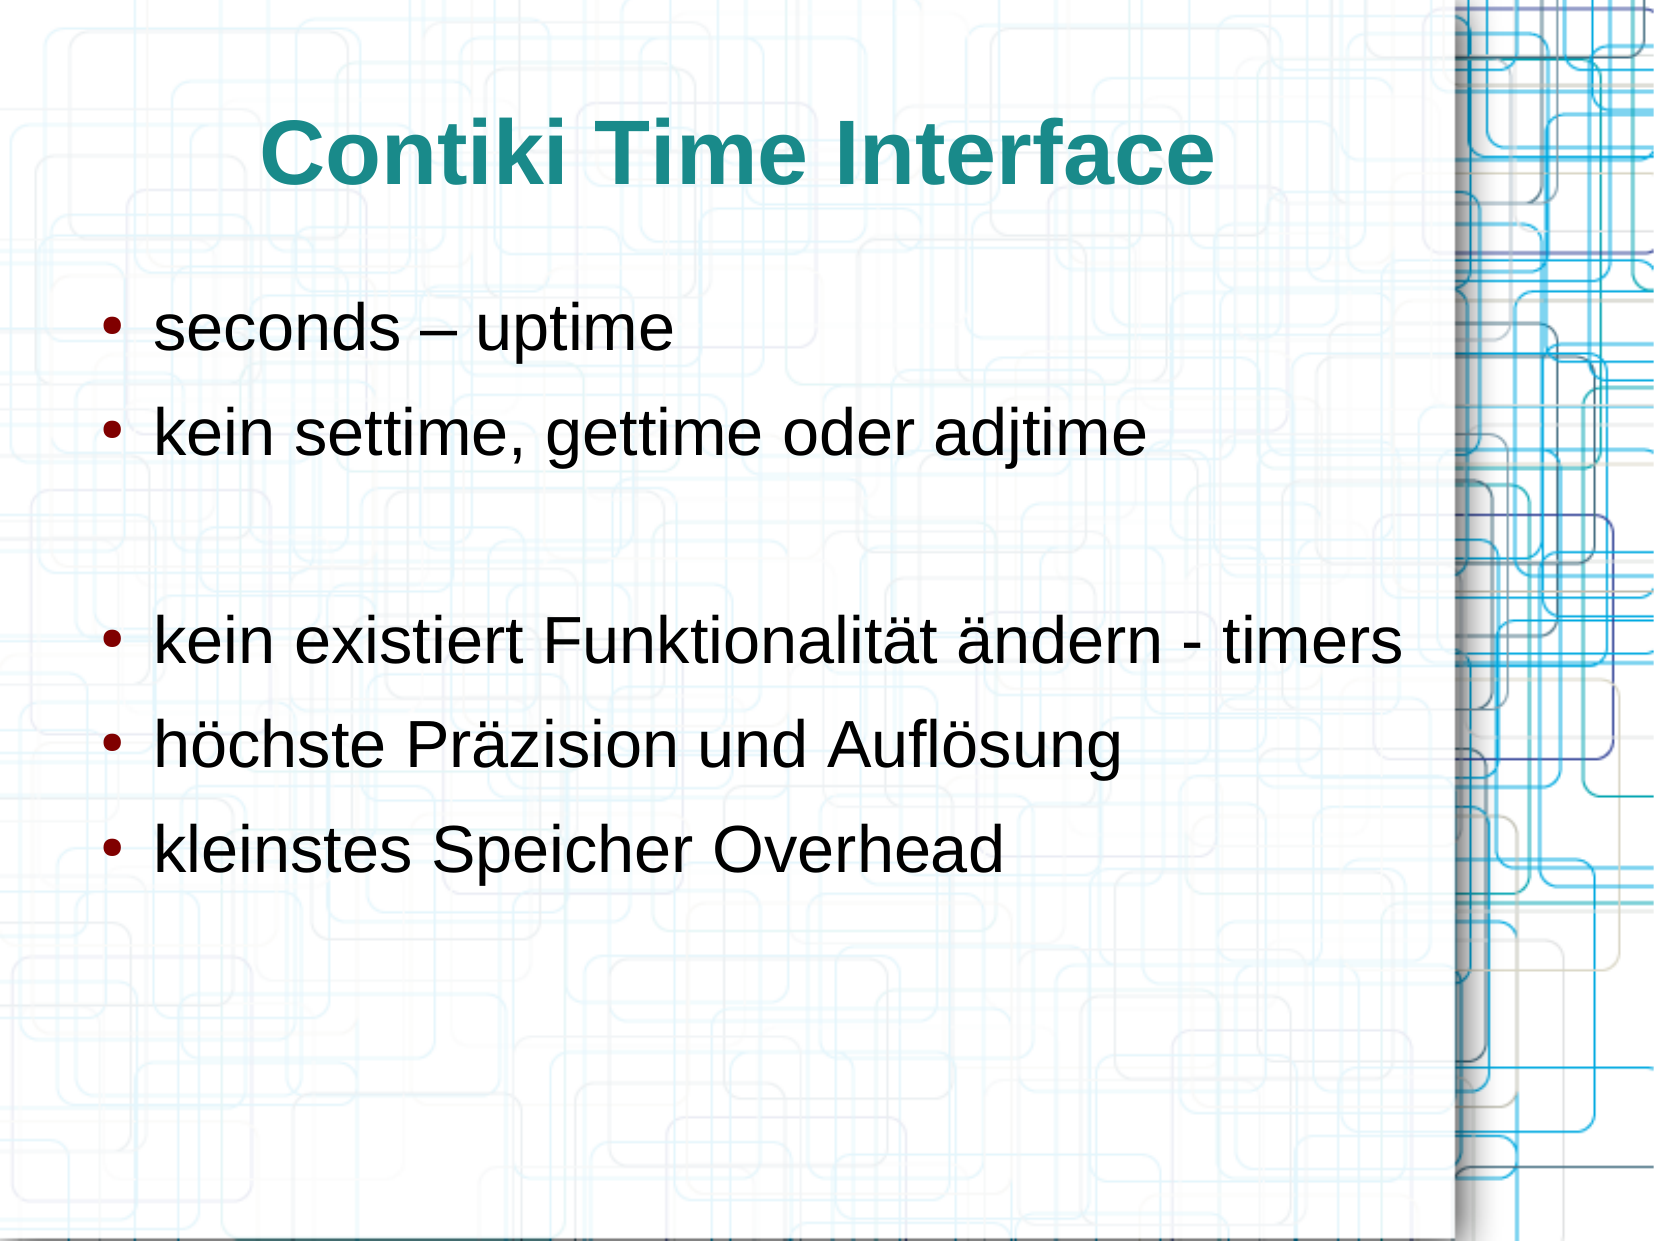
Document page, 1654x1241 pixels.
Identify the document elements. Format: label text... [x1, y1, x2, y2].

title Contiki Time Interface [59, 56, 1418, 250]
picture [0, 0, 1654, 1241]
list seconds – uptime kein settime, gettime oder adjtime kein existiert Funktionalität ändern - timers höchste Präzision und Auflösung kleinstes Speicher Overhead [82, 290, 1418, 1094]
